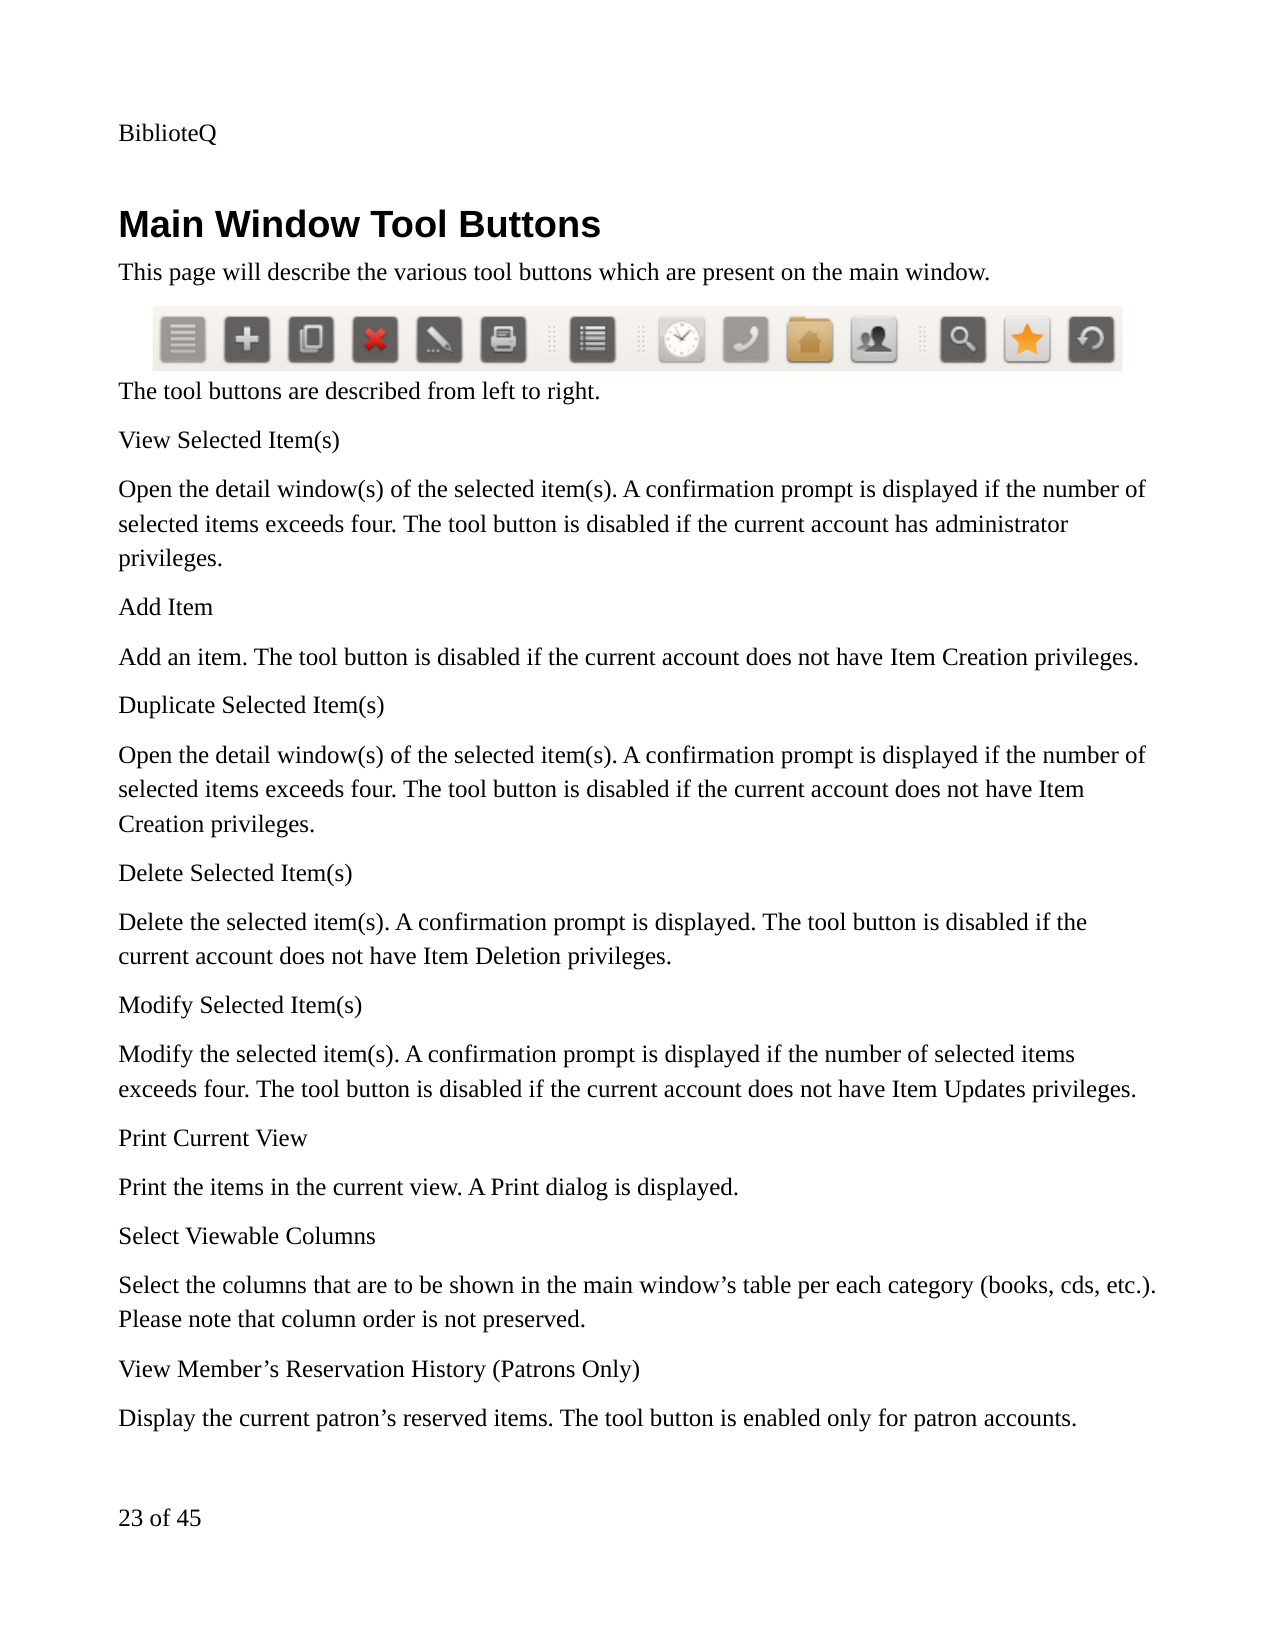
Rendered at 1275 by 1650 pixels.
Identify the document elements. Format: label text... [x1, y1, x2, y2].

text The tool buttons are described from left to right. [118, 371, 1157, 405]
text Modify the selected item(s). A confirmation prompt is displayed if the number of selected items exceeds four. The tool button is disabled if the current account does not have Item Updates privileges. [118, 1039, 1157, 1103]
text Duplicate Selected Item(s) [118, 691, 1157, 719]
text Select Viewable Columns [118, 1221, 1157, 1250]
text Select the columns that are to be shown in the main window’s table per each category (books, cds, etc.). Please note that column order is not preserved. [118, 1270, 1157, 1333]
text Modify Selected Item(s) [118, 990, 1157, 1019]
text Open the detail window(s) of the selected item(s). A confirmation prompt is displayed if the number of selected items exceeds four. The tool button is disabled if the current account has administrator privileges. [118, 474, 1157, 572]
text Print the items in the current view. A Print dialog is displayed. [118, 1172, 1157, 1201]
text Display the current patron’s reserved items. The tool button is enabled only for patron accounts. [118, 1403, 1157, 1431]
text Add Item [118, 592, 1157, 621]
picture [152, 306, 1123, 371]
text View Selected Item(s) [118, 425, 1157, 454]
text Open the detail window(s) of the selected item(s). A confirmation prompt is displayed if the number of selected items exceeds four. The tool button is disabled if the current account does not have Item Creation privileges. [118, 740, 1157, 837]
text Add an item. The tool button is disabled if the current account does not have Item Creation privileges. [118, 642, 1157, 670]
text Delete the selected item(s). A confirmation prompt is displayed. The tool button is disabled if the current account does not have Item Deletion privileges. [118, 907, 1157, 970]
text Delete Selected Item(s) [118, 858, 1157, 886]
text This page will describe the various tool buttons which are present on the main window. [118, 257, 1157, 286]
text View Member’s Reservation History (Patrons Only) [118, 1354, 1157, 1382]
text Print Current View [118, 1123, 1157, 1152]
subtitle Main Window Tool Buttons [118, 201, 1157, 245]
